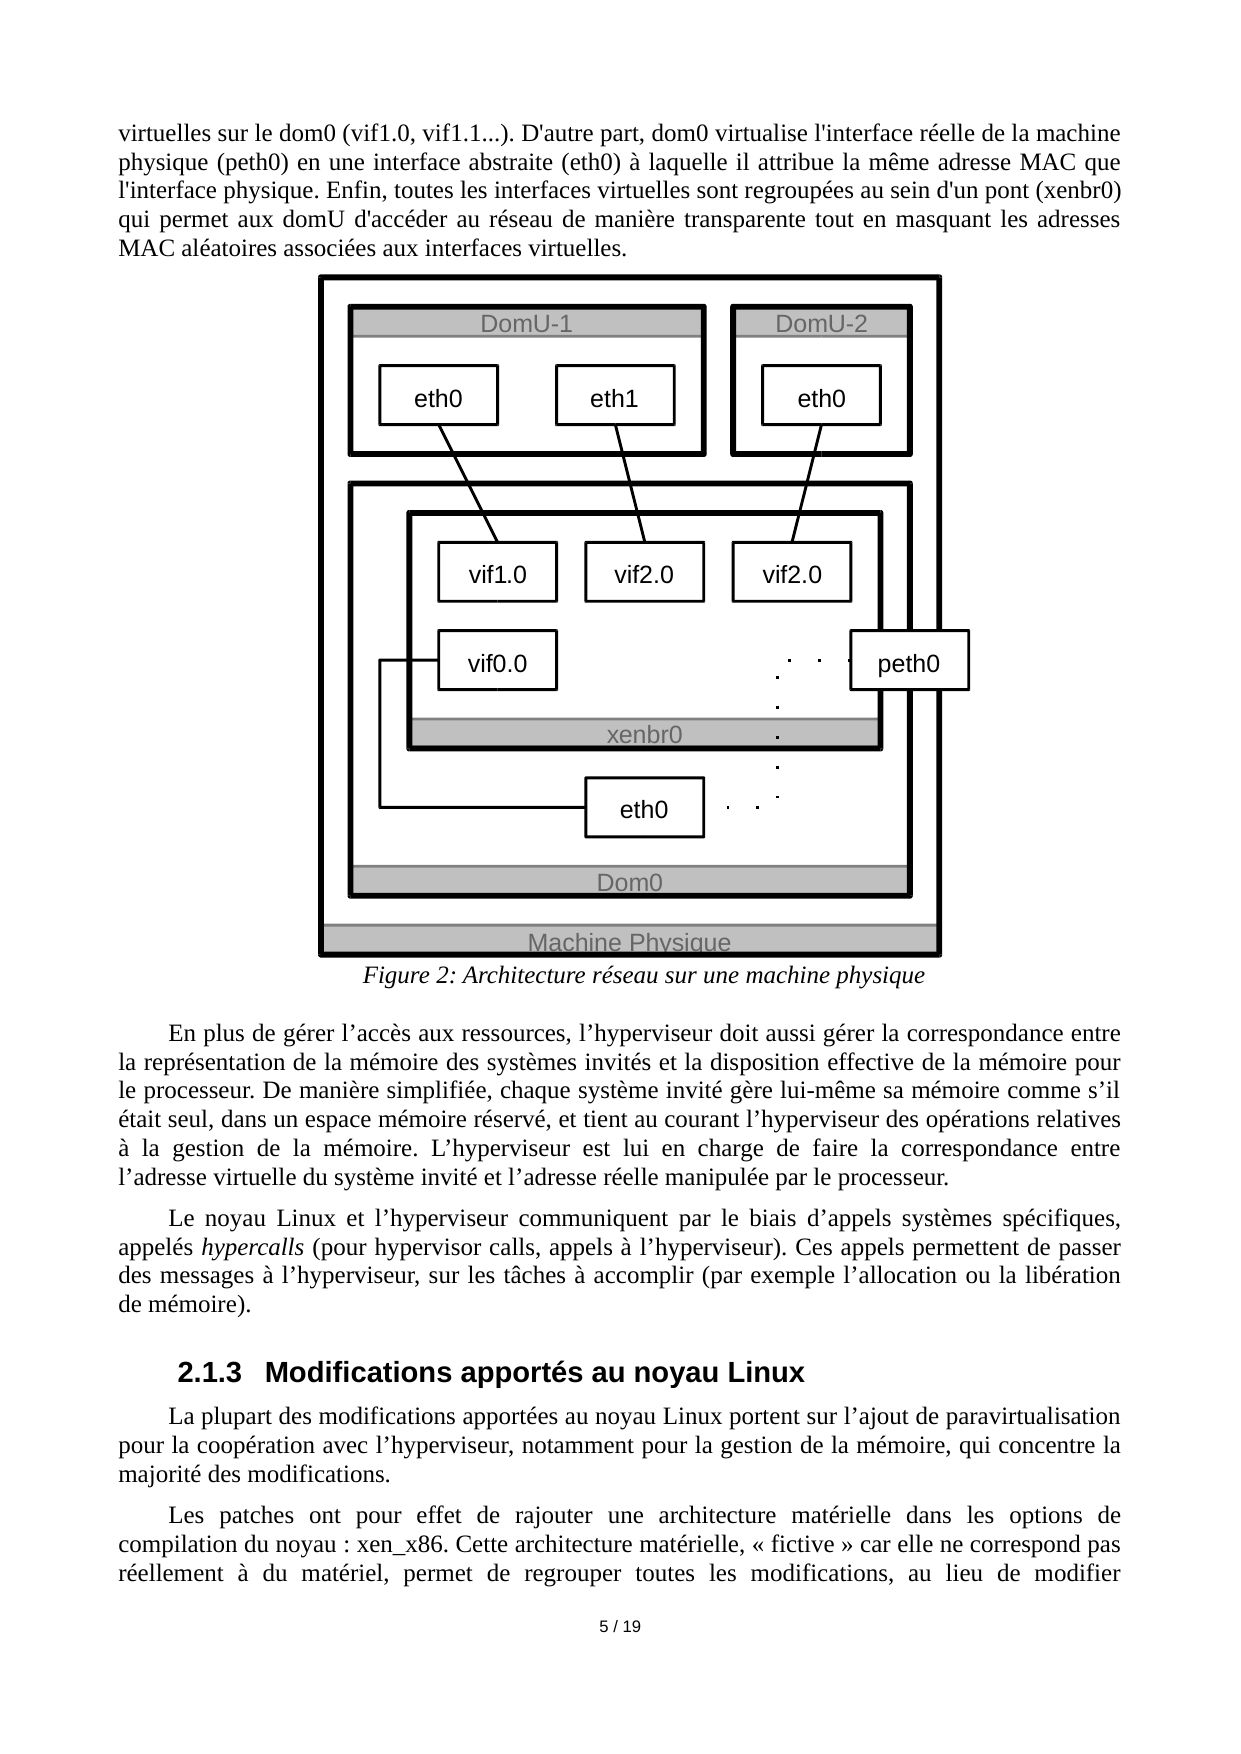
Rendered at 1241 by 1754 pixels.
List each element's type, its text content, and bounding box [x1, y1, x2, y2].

subtitle Modifications apportés au noyau Linux [177, 1355, 1122, 1389]
text Le noyau Linux et l’hyperviseur communiquent par le biais d’appels systèmes spécifiques, appelés hypercalls (pour hypervisor calls, appels à l’hyperviseur). Ces appels permettent de passer des messages à l’hyperviseur, sur les tâches à accomplir (par exemple l’allocation ou la libération de mémoire). [118, 1203, 1122, 1318]
text En plus de gérer l’accès aux ressources, l’hyperviseur doit aussi gérer la correspondance entre la représentation de la mémoire des systèmes invités et la disposition effective de la mémoire pour le processeur. De manière simplifiée, chaque système invité gère lui-même sa mémoire comme s’il était seul, dans un espace mémoire réservé, et tient au courant l’hyperviseur des opérations relatives à la gestion de la mémoire. L’hyperviseur est lui en charge de faire la correspondance entre l’adresse virtuelle du système invité et l’adresse réelle manipulée par le processeur. [118, 1018, 1122, 1190]
text virtuelles sur le dom0 (vif1.0, vif1.1...). D'autre part, dom0 virtualise l'interface réelle de la machine physique (peth0) en une interface abstraite (eth0) à laquelle il attribue la même adresse MAC que l'interface physique. Enfin, toutes les interfaces virtuelles sont regroupées au sein d'un pont (xenbr0) qui permet aux domU d'accéder au réseau de manière transparente tout en masquant les adresses MAC aléatoires associées aux interfaces virtuelles. [118, 118, 1122, 262]
text La plupart des modifications apportées au noyau Linux portent sur l’ajout de paravirtualisation pour la coopération avec l’hyperviseur, notamment pour la gestion de la mémoire, qui concentre la majorité des modifications. [118, 1401, 1122, 1488]
text Les patches ont pour effet de rajouter une architecture matérielle dans les options de compilation du noyau : xen_x86. Cette architecture matérielle, « fictive » car elle ne correspond pas réellement à du matériel, permet de regrouper toutes les modifications, au lieu de modifier [118, 1500, 1122, 1586]
text Figure 2: Architecture réseau sur une machine physique [318, 287, 972, 989]
